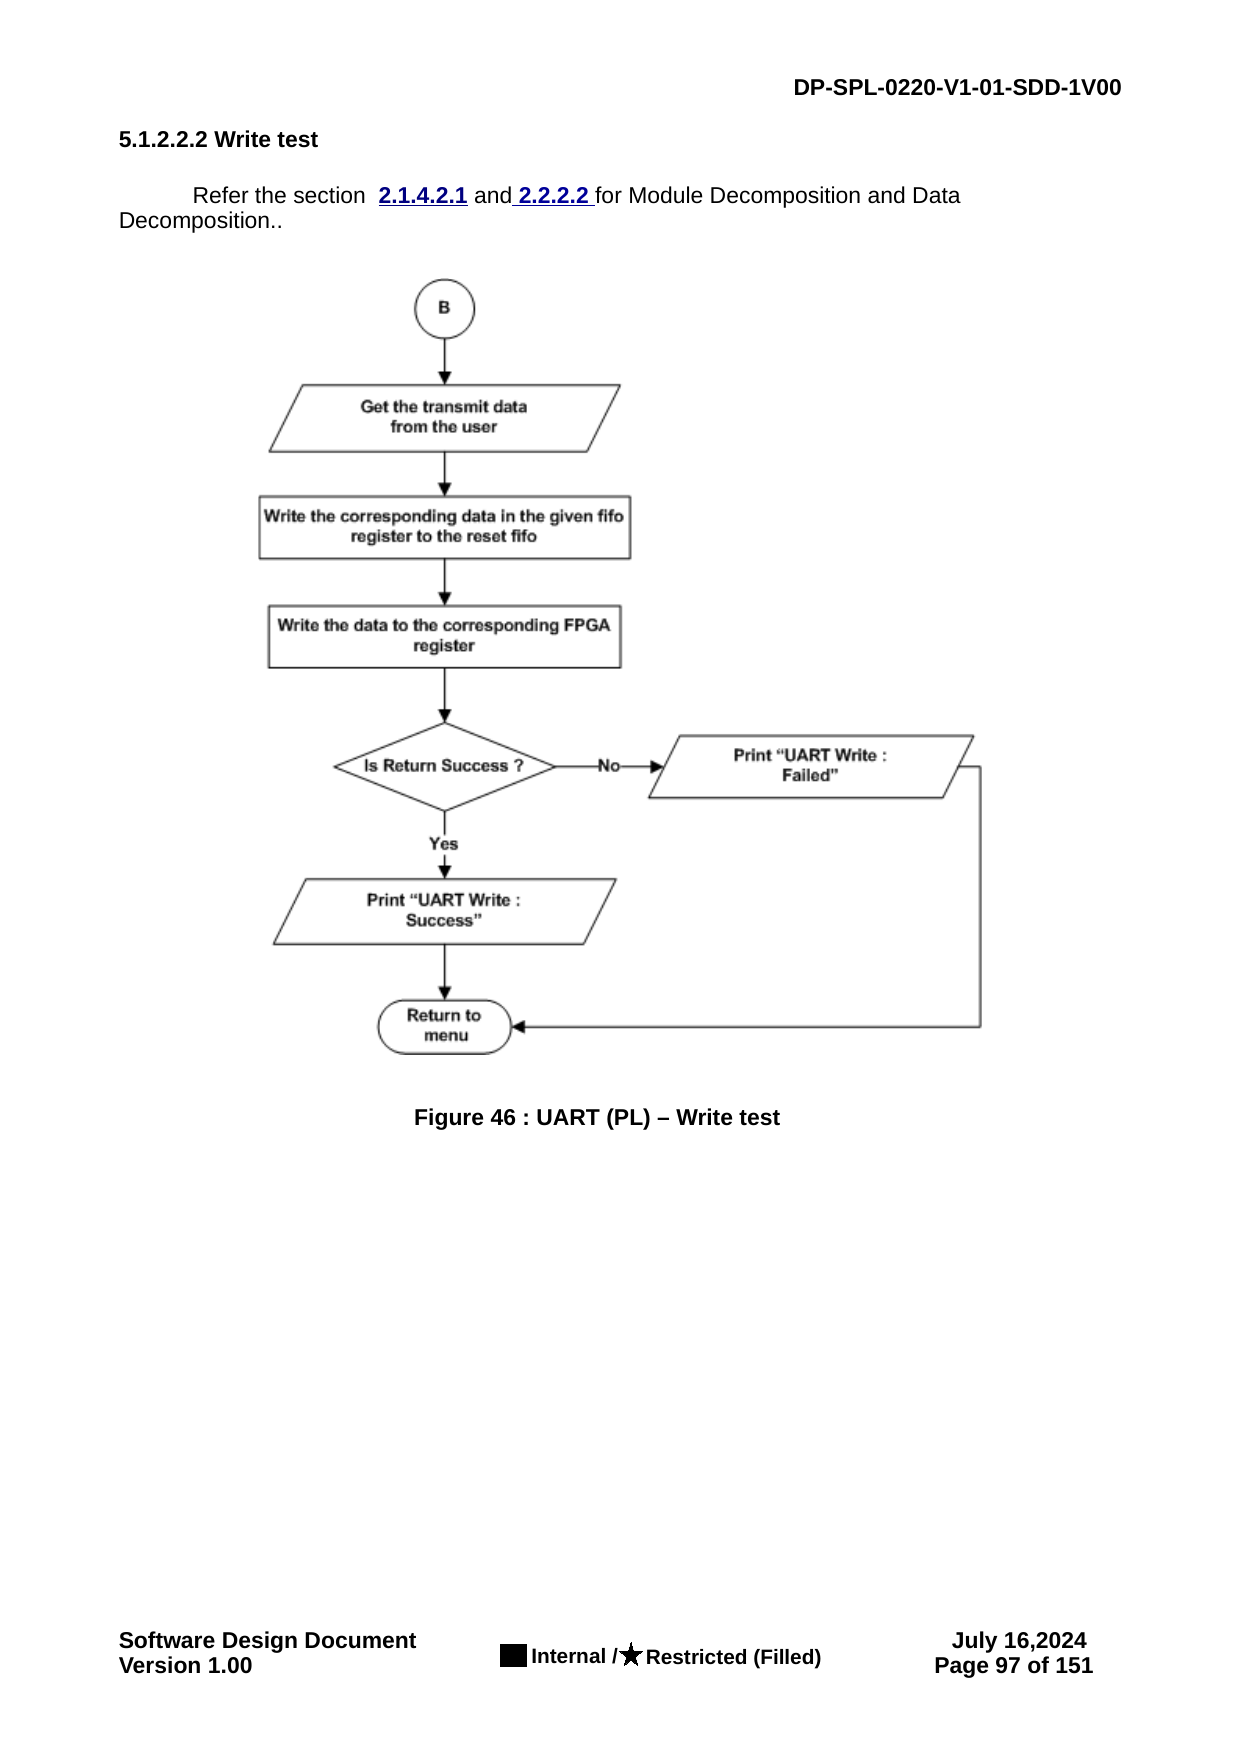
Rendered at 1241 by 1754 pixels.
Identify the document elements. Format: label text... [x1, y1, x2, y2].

subtitle Write test [118, 129, 1122, 152]
text Figure 46 : UART (PL) – Write test [118, 1105, 1122, 1130]
text Refer the section 2.1.4.2.1 and 2.2.2.2 for Module Decomposition and Data Decomposition.. [118, 184, 1122, 234]
picture [258, 278, 982, 1055]
